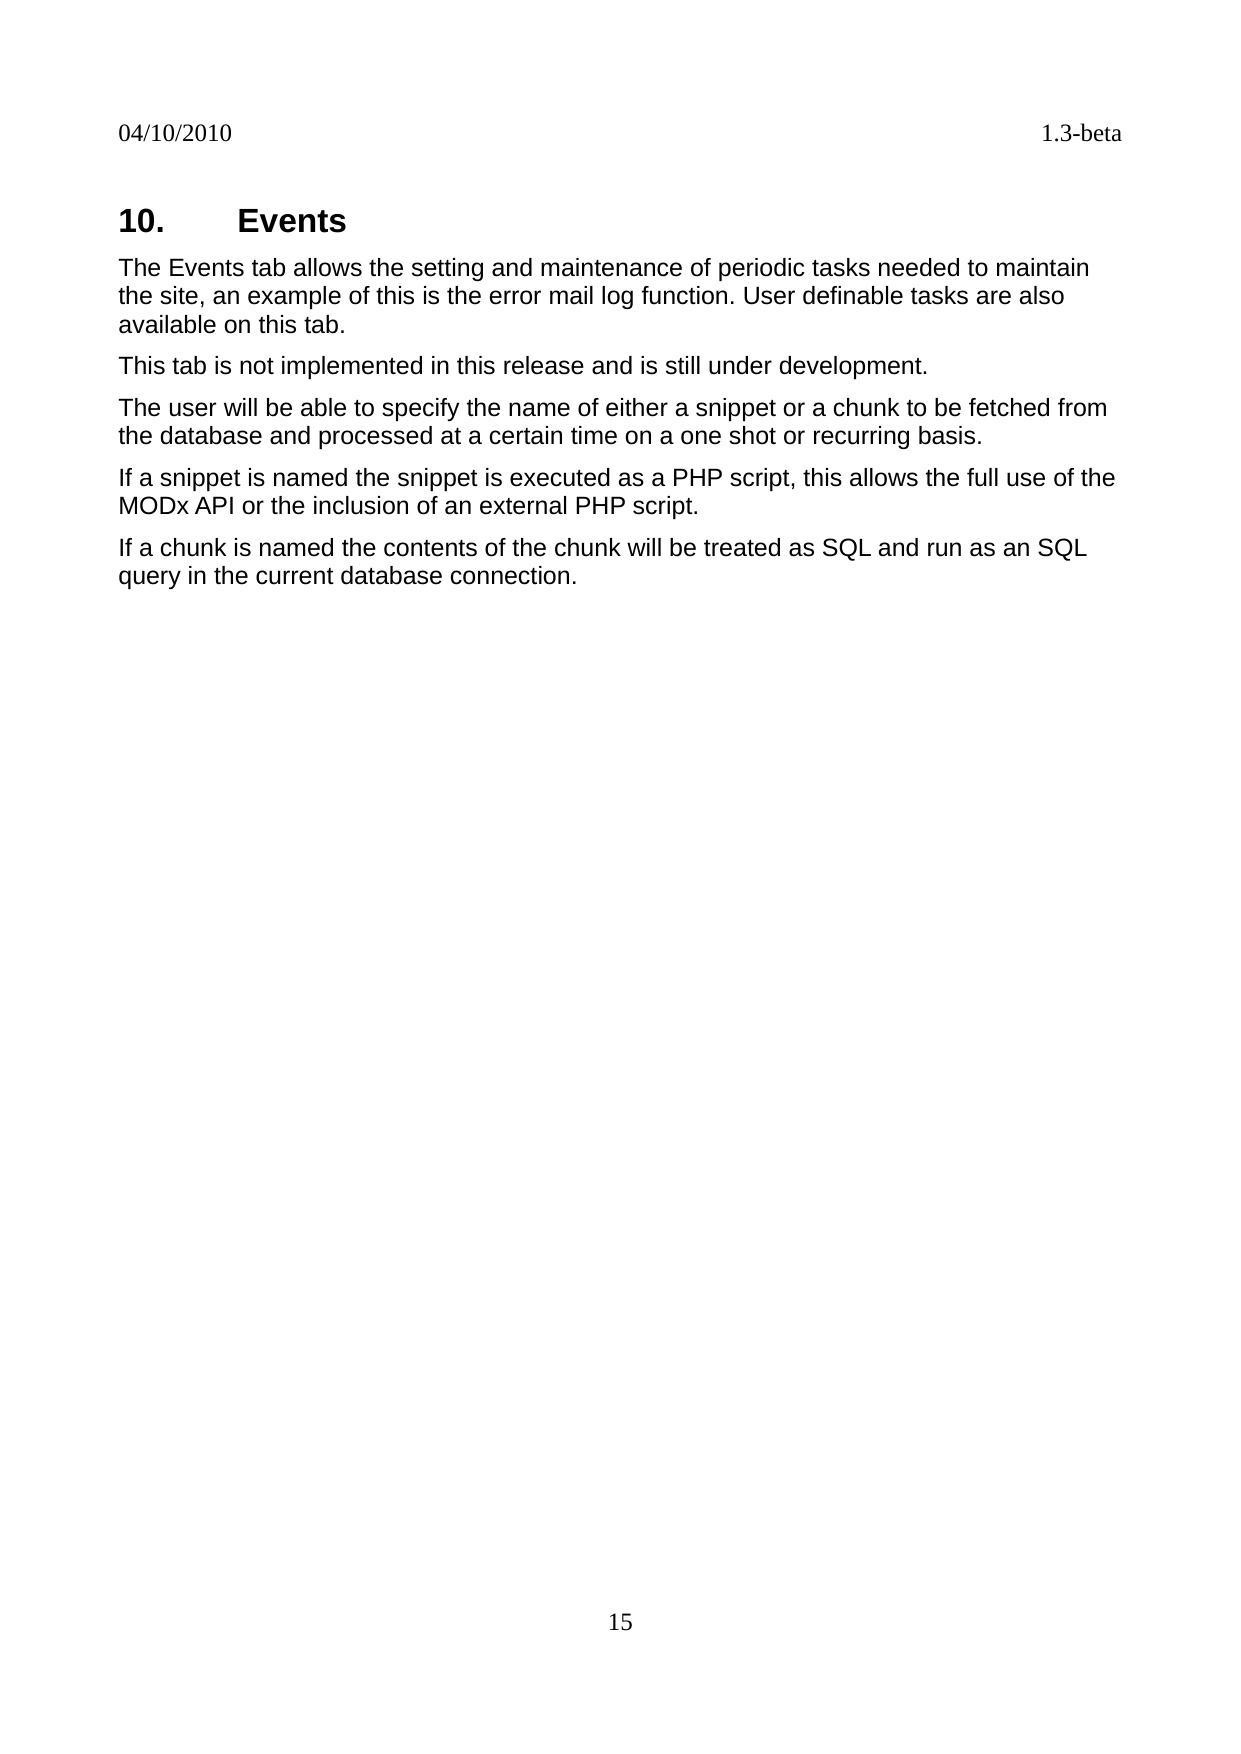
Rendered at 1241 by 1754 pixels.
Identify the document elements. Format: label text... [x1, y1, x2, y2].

text If a snippet is named the snippet is executed as a PHP script, this allows the full use of the MODx API or the inclusion of an external PHP script. [118, 462, 1122, 520]
text The Events tab allows the setting and maintenance of periodic tasks needed to maintain the site, an example of this is the error mail log function. User definable tasks are also available on this tab. [118, 252, 1122, 339]
text This tab is not implemented in this release and is still under development. [118, 351, 1122, 380]
text The user will be able to specify the name of either a snippet or a chunk to be fetched from the database and processed at a certain time on a one shot or recurring basis. [118, 392, 1122, 450]
subtitle Events [118, 201, 1122, 240]
text If a chunk is named the contents of the chunk will be treated as SQL and run as an SQL query in the current database connection. [118, 532, 1122, 590]
